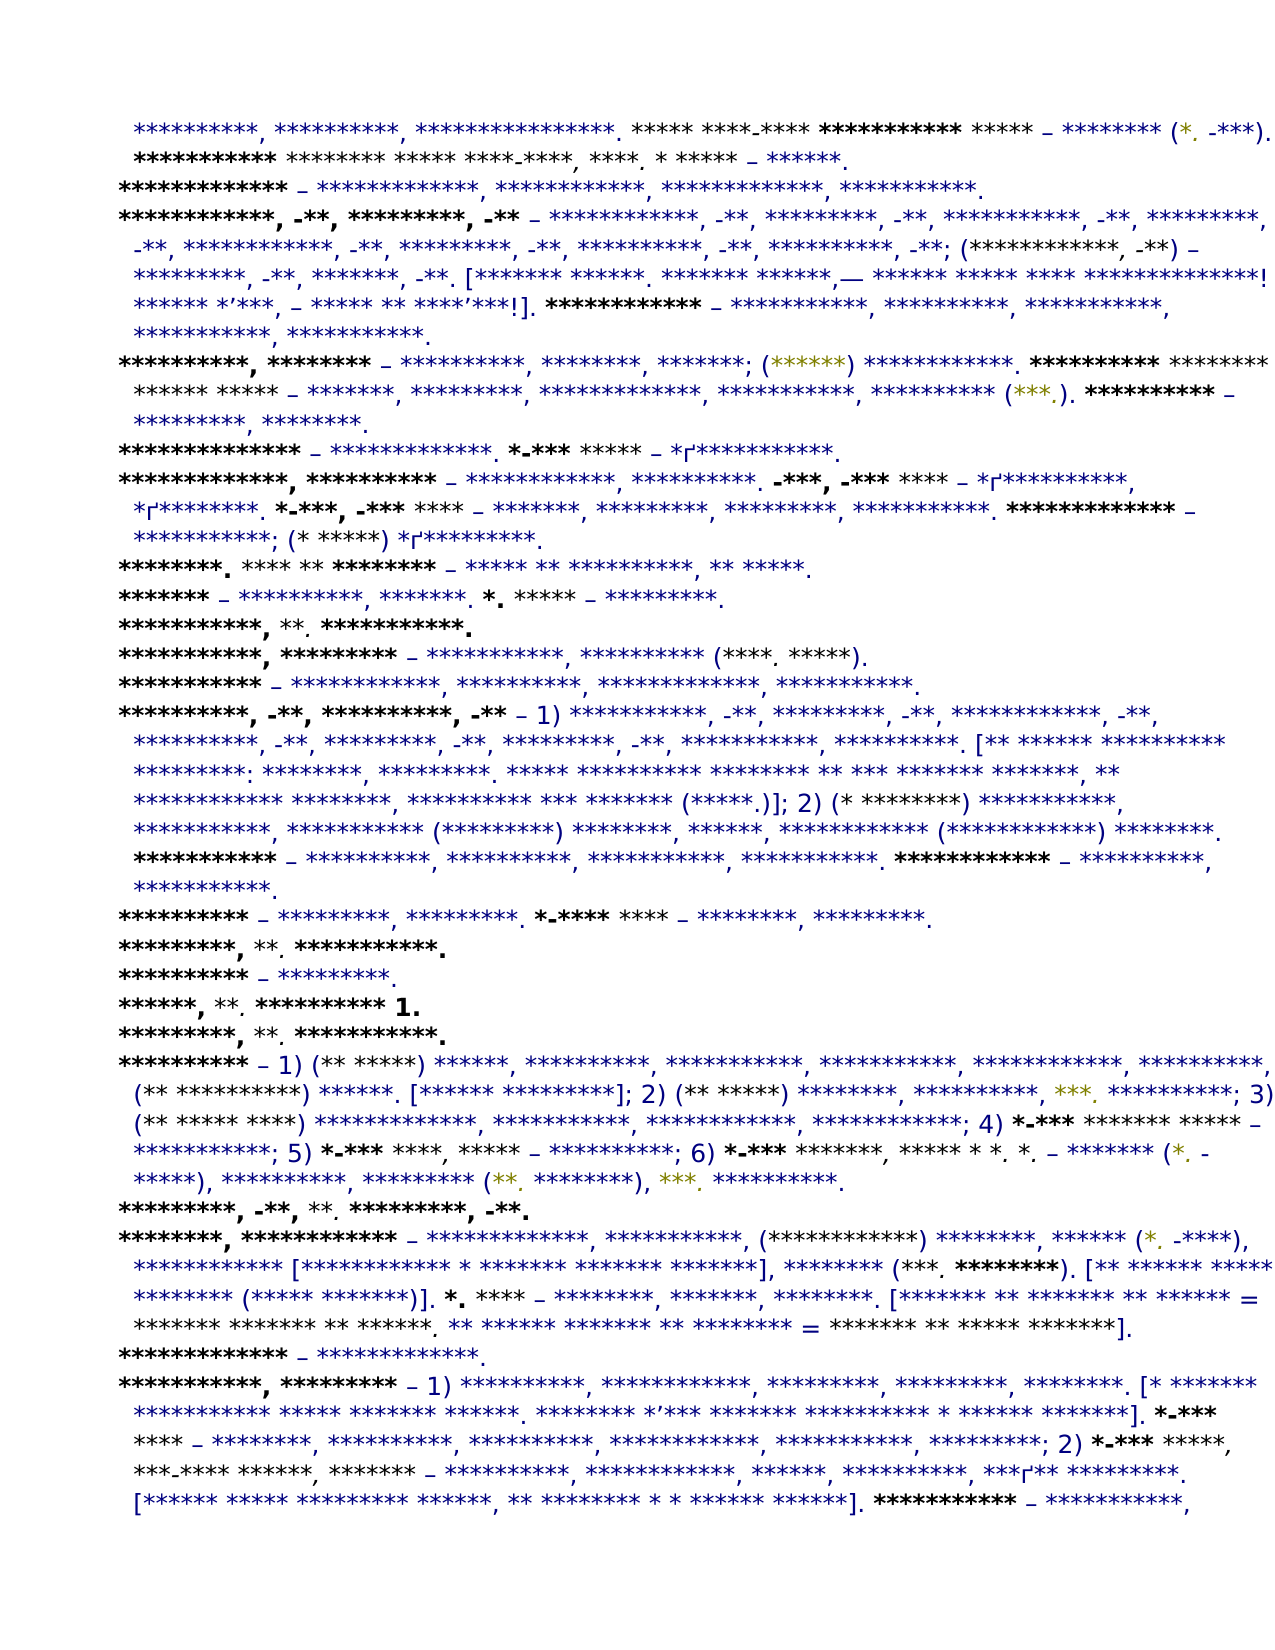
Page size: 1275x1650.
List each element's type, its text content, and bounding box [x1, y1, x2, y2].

text ************** – *************. *-*** ***** – *ґ***********. [118, 439, 1275, 468]
text *********, **. ***********. [118, 1022, 1275, 1051]
text *********, -**, **. *********, -**. [118, 1197, 1275, 1226]
text ***********, ********* – 1) **********, ************, *********, *********, ********. [* ******* *********** ***** ******* ******. ******** *’*** ******* ********** * ****** *******]. *-*** **** – ********, **********, **********, ************, ***********, *********; 2) *-*** *****, ***-**** ******, ******* – **********, ************, ******, **********, ***ґ** *********. [****** ***** ********* ******, ** ******** * * ****** ******]. *********** – ***********, [118, 1372, 1275, 1518]
text *************, ********** – ************, **********. -***, -*** **** – *ґ**********, *ґ********. *-***, -*** **** – *******, *********, *********, ***********. ************* – ***********; (* *****) *ґ*********. [118, 468, 1275, 556]
text ***********, **. ***********. [118, 614, 1275, 643]
text ******* – **********, *******. *. ***** – *********. [118, 585, 1275, 614]
text ******, **. ********** 1. [118, 993, 1275, 1022]
text *********** – ************, **********, *************, ***********. [118, 672, 1275, 701]
text **********, ******** – **********, ********, *******; (******) ************. ********** ******** ****** ***** – *******, *********, *************, ***********, ********** (***.). ********** – *********, ********. [118, 351, 1275, 439]
text ********** – *********. [118, 964, 1275, 993]
text *********, **. ***********. [118, 935, 1275, 964]
text ********. **** ** ******** – ***** ** **********, ** *****. [118, 556, 1275, 585]
text ************* – *************, ************, *************, ***********. [118, 176, 1275, 206]
text ********** – *********, *********. *-**** **** – ********, *********. [118, 906, 1275, 935]
text ************* – *************. [118, 1343, 1275, 1372]
text ************, -**, *********, -** – ************, -**, *********, -**, ***********, -**, *********, -**, ************, -**, *********, -**, **********, -**, **********, -**; (************, -**) – *********, -**, *******, -**. [******* ******. ******* ******,— ****** ***** **** **************! ****** *’***, – ***** ** ****’***!]. ************ – ***********, **********, ***********, ***********, ***********. [118, 206, 1275, 351]
text ***********, ********* – ***********, ********** (****. *****). [118, 643, 1275, 672]
text **********, -**, **********, -** – 1) ***********, -**, *********, -**, ************, -**, **********, -**, *********, -**, *********, -**, ***********, **********. [** ****** ********** *********: ********, *********. ***** ********** ******** ** *** ******* *******, ** ************ ********, ********** *** ******* (*****.)]; 2) (* ********) ***********, ***********, *********** (*********) ********, ******, ************ (************) ********. *********** – **********, **********, ***********, ***********. ************ – **********, ***********. [118, 701, 1275, 906]
text ********, ************ – *************, ***********, (************) ********, ****** (*. -****), ************ [************ * ******* ******* *******], ******** (***. ********). [** ****** ***** ******** (***** *******)]. *. **** – ********, *******, ********. [******* ** ******* ** ****** = ******* ******* ** ******. ** ****** ******* ** ******** = ******* ** ***** *******]. [118, 1226, 1275, 1343]
text ********** – 1) (** *****) ******, **********, ***********, ***********, ************, **********, (** **********) ******. [****** *********]; 2) (** *****) ********, **********, ***. **********; 3) (** ***** ****) *************, ***********, ************, ************; 4) *-*** ******* ***** – ***********; 5) *-*** ****, ***** – **********; 6) *-*** *******, ***** * *. *. – ******* (*. -*****), **********, ********* (**. ********), ***. **********. [118, 1051, 1275, 1197]
text **********, **********, ****************. ***** ****-**** *********** ***** – ******** (*. -***). *********** ******** ***** ****-****, ****. * ***** – ******. [118, 118, 1275, 176]
